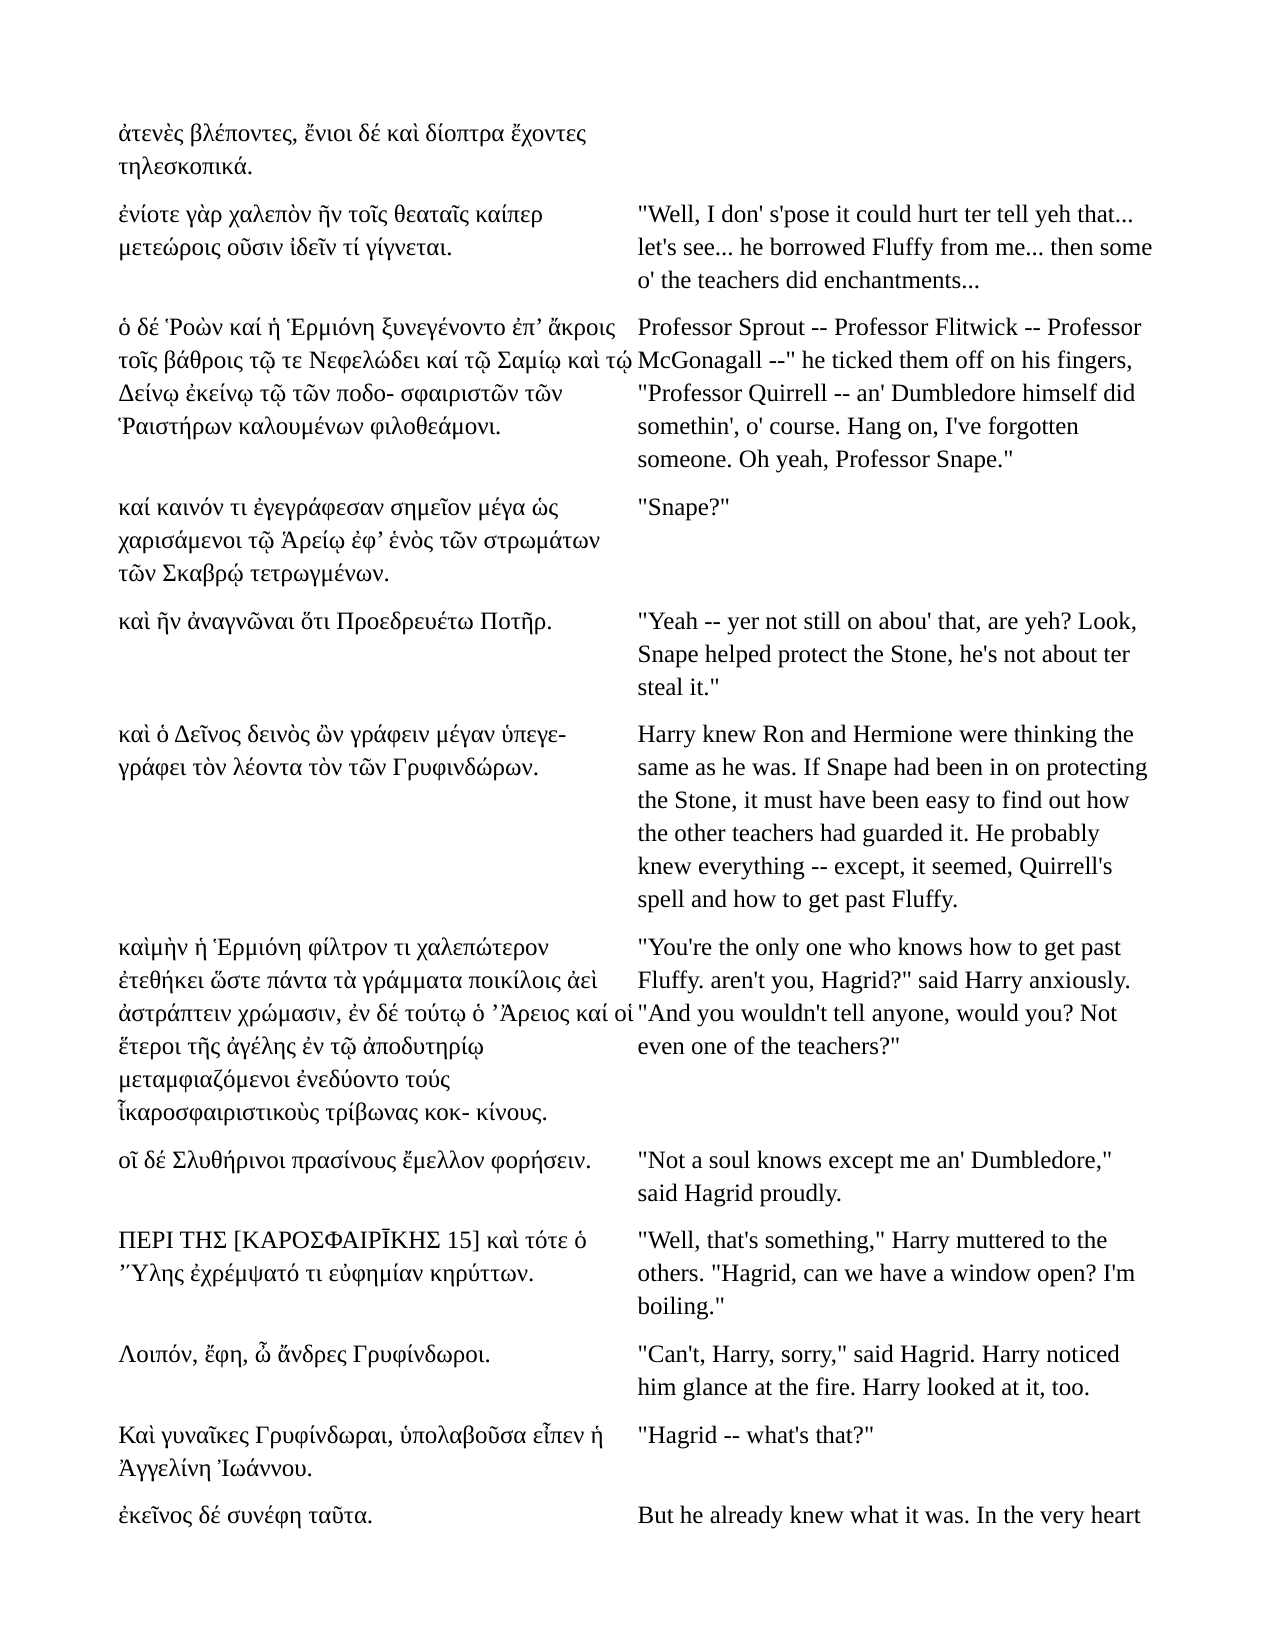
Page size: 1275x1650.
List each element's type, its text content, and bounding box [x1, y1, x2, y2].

table_cell Καὶ γυναῖκες Γρυφίνδωραι, ὑπολαβοῦσα εἶπεν ἡ Ἀγγελίνη Ἰωάννου. [118, 1420, 637, 1500]
table_cell "Well, I don' s'pose it could hurt ter tell yeh that... let's see... he borrowed Fluffy from me... then some o' the teachers did enchantments... [638, 199, 1157, 312]
table_cell ὁ δέ Ῥοὼν καί ἡ Ἑρμιόνη ξυνεγένοντο ἐπ’ ἄκροις τοῖς βάθροις τῷ τε Νεφελώδει καί τῷ Σαμίῳ καὶ τῴ Δείνῳ ἐκείνῳ τῷ τῶν ποδο- σφαιριστῶν τῶν Ῥαιστήρων καλουμένων φιλοθεάμονι. [118, 313, 637, 492]
table_cell καὶμὴν ἡ Ἑρμιόνη φίλτρον τι χαλεπώτερον ἐτεθήκει ὥστε πάντα τὰ γράμματα ποικίλοις ἀεὶ ἀστράπτειν χρώμασιν, ἐν δέ τούτῳ ὁ ’Ἀρειος καί οἱ ἕτεροι τῆς ἀγέλης ἐν τῷ ἀποδυτηρίῳ μεταμφιαζόμενοι ἐνεδύοντο τούς ἷκαροσφαιριστικοὺς τρίβωνας κοκ- κίνους. [118, 932, 637, 1145]
table_cell Λοιπόν, ἔφη, ὦ ἄνδρες Γρυφίνδωροι. [118, 1339, 637, 1420]
table_cell "Can't, Harry, sorry," said Hagrid. Harry noticed him glance at the fire. Harry looked at it, too. [638, 1339, 1157, 1420]
table_cell "Yeah -- yer not still on abou' that, are yeh? Look, Snape helped protect the Stone, he's not about ter steal it." [638, 606, 1157, 719]
table_cell καί καινόν τι ἐγεγράφεσαν σημεῖον μέγα ὡς χαρισάμενοι τῷ Ἁρείῳ ἐφ’ ἑνὸς τῶν στρωμάτων τῶν Σκαβρῴ τετρωγμένων. [118, 492, 637, 606]
table_cell ἐκεῖνος δέ συνέφη ταῦτα. [118, 1500, 637, 1529]
table_cell οῖ δέ Σλυθήρινοι πρασίνους ἔμελλον φορήσειν. [118, 1145, 637, 1225]
table_cell "You're the only one who knows how to get past Fluffy. aren't you, Hagrid?" said Harry anxiously. "And you wouldn't tell anyone, would you? Not even one of the teachers?" [638, 932, 1157, 1145]
table_cell "Snape?" [638, 492, 1157, 606]
table_cell But he already knew what it was. In the very heart [638, 1500, 1157, 1529]
table_cell ΠΕΡΙ ΤΗΣ [ΚΑΡΟΣΦΑΙΡῙΚΗΣ 15] καὶ τότε ὁ ’Ύλης ἐχρέμψατό τι εὐφημίαν κηρύττων. [118, 1225, 637, 1339]
table_cell ἀτενὲς βλέποντες, ἔνιοι δέ καὶ δίοπτρα ἔχοντες τηλεσκοπικά. [118, 118, 637, 199]
table_cell καὶ ῆν ἀναγνῶναι ὅτι Προεδρευέτω Ποτῆρ. [118, 606, 637, 719]
table_cell "Not a soul knows except me an' Dumbledore," said Hagrid proudly. [638, 1145, 1157, 1225]
table_cell [638, 118, 1157, 199]
table_cell Harry knew Ron and Hermione were thinking the same as he was. If Snape had been in on protecting the Stone, it must have been easy to find out how the other teachers had guarded it. He probably knew everything -- except, it seemed, Quirrell's spell and how to get past Fluffy. [638, 719, 1157, 932]
table_cell καὶ ὁ Δεῖνος δεινὸς ὢν γράφειν μέγαν ὑπεγε- γράφει τὸν λέοντα τὸν τῶν Γρυφινδώρων. [118, 719, 637, 932]
table_cell "Well, that's something," Harry muttered to the others. "Hagrid, can we have a window open? I'm boiling." [638, 1225, 1157, 1339]
table_cell ἐνίοτε γὰρ χαλεπὸν ῆν τοῖς θεαταῖς καίπερ μετεώροις οῦσιν ἰδεῖν τί γίγνεται. [118, 199, 637, 312]
table_cell Professor Sprout -- Professor Flitwick -- Professor McGonagall --" he ticked them off on his fingers, "Professor Quirrell -- an' Dumbledore himself did somethin', o' course. Hang on, I've forgotten someone. Oh yeah, Professor Snape." [638, 313, 1157, 492]
table_cell "Hagrid -- what's that?" [638, 1420, 1157, 1500]
